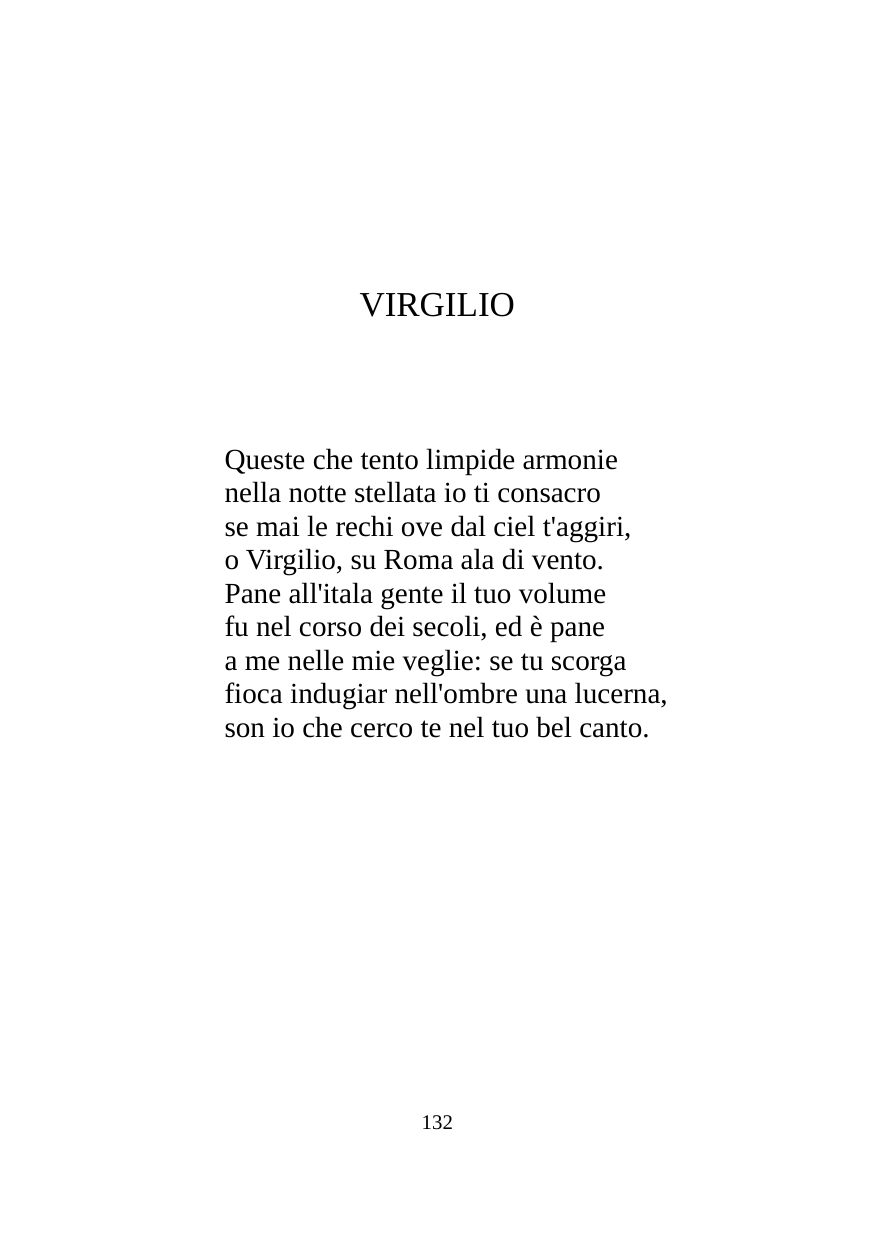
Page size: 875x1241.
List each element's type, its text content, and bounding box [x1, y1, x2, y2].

subtitle VIRGILIO [106, 283, 768, 324]
text Queste che tento limpide armonie nella notte stellata io ti consacro se mai le rechi ove dal ciel t'aggiri, o Virgilio, su Roma ala di vento. Pane all'itala gente il tuo volume fu nel corso dei secoli, ed è pane a me nelle mie veglie: se tu scorga fioca indugiar nell'ombre una lucerna, son io che cerco te nel tuo bel canto. [224, 442, 768, 744]
